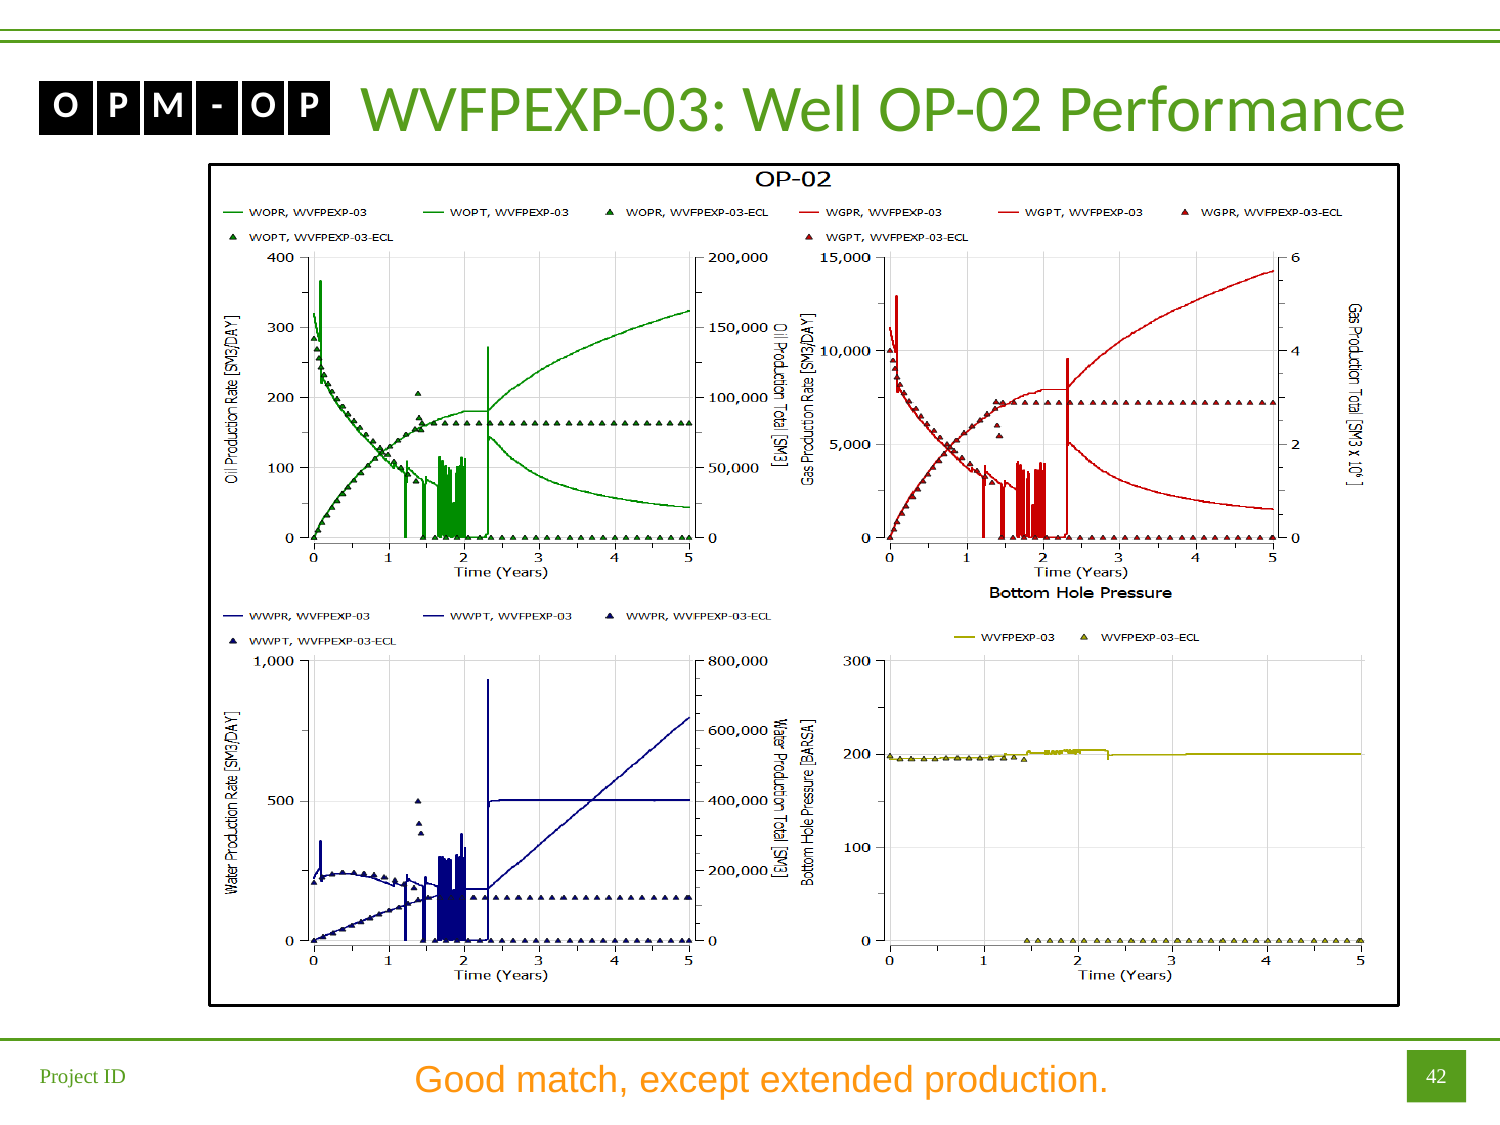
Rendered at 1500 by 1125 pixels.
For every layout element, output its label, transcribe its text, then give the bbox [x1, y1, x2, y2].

text_box Good match, except extended production. [165, 1051, 1359, 1109]
picture [211, 165, 1397, 1004]
title WVFPEXP-03: Well OP-02 Performance [360, 77, 1425, 153]
